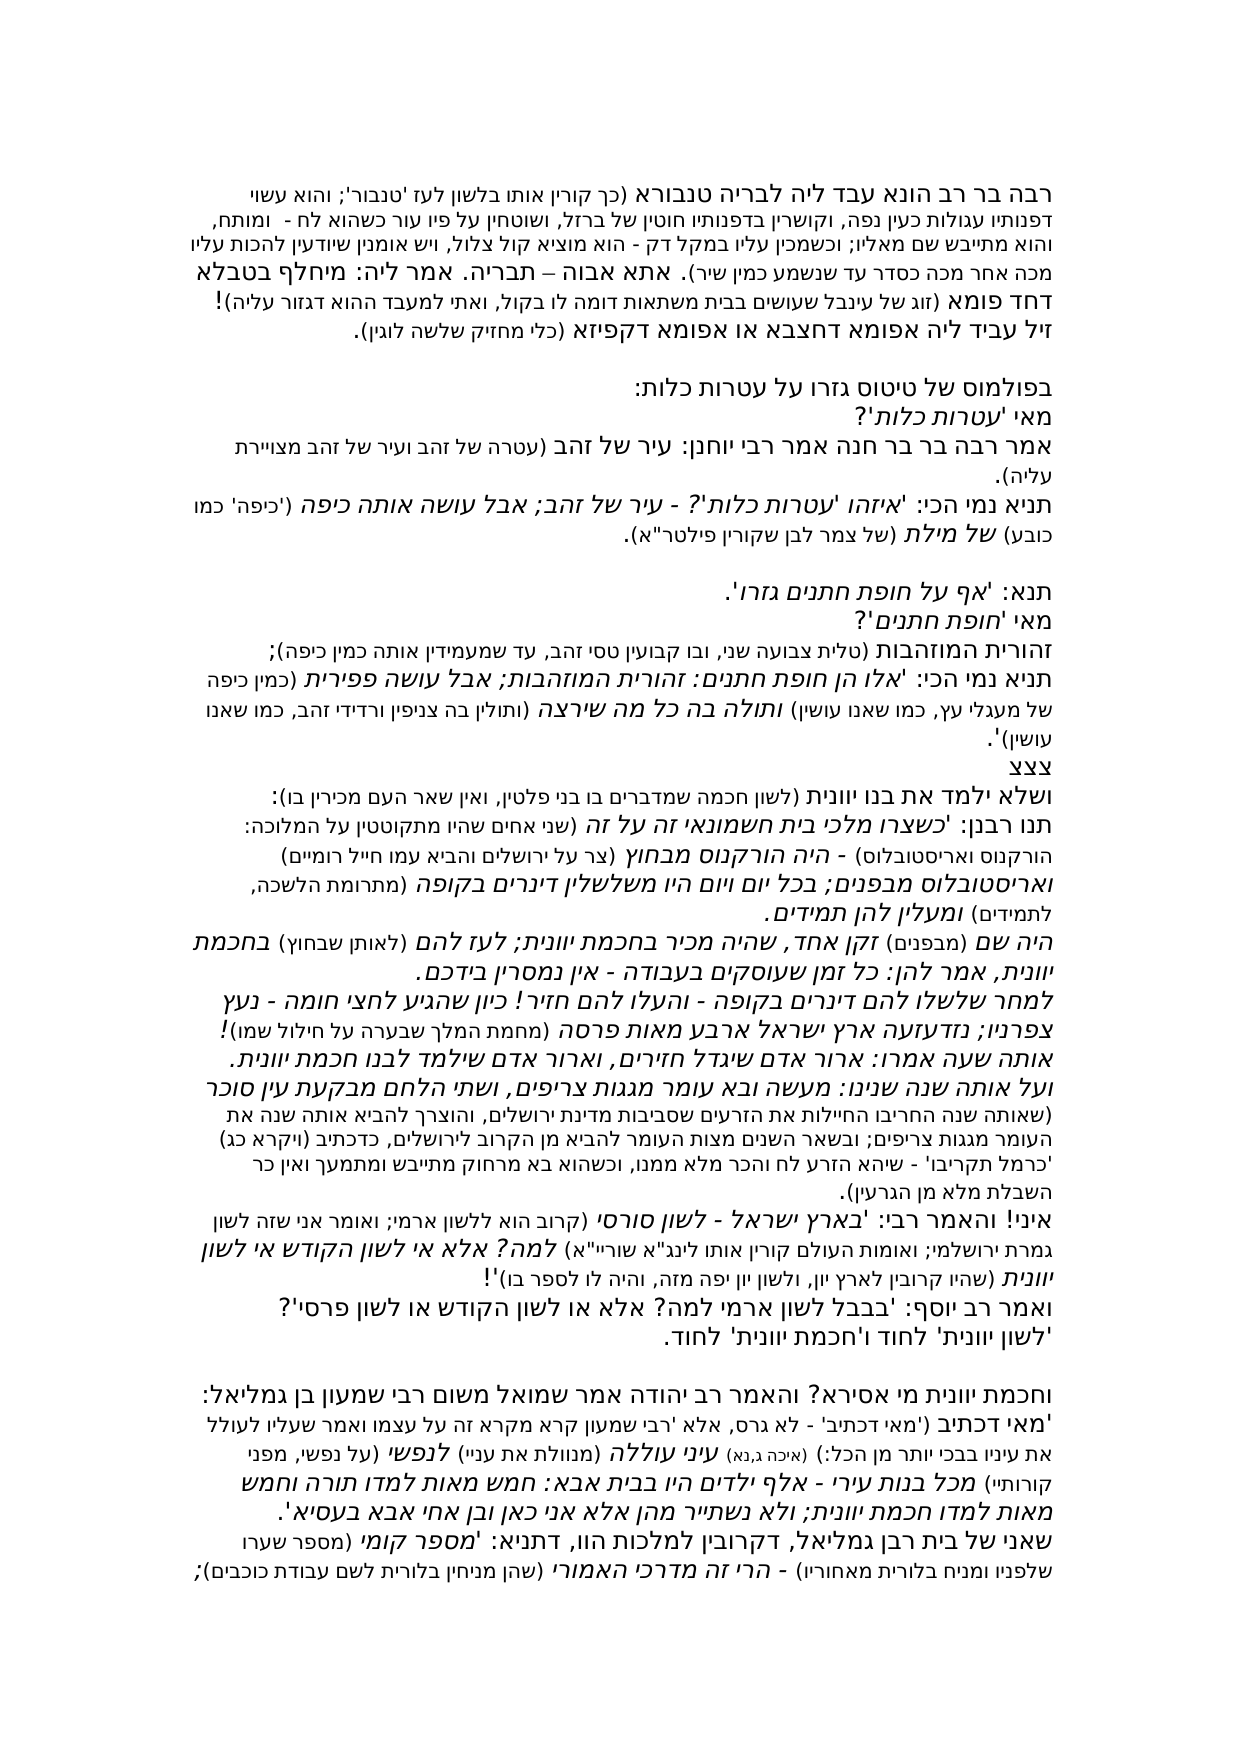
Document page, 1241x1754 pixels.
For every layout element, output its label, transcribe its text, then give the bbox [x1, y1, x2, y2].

text בפולמוס של טיטוס גזרו על עטרות כלות: [187, 373, 1053, 402]
text תנו רבנן: 'כשצרו מלכי בית חשמונאי זה על זה (שני אחים שהיו מתקוטטין על המלוכה: הורקנוס ואריסטובלוס) - היה הורקנוס מבחוץ (צר על ירושלים והביא עמו חייל רומיים) ואריסטובלוס מבפנים; בכל יום ויום היו משלשלין דינרים בקופה (מתרומת הלשכה, לתמידים) ומעלין להן תמידים. [187, 811, 1053, 927]
text למחר שלשלו להם דינרים בקופה - והעלו להם חזיר! כיון שהגיע לחצי חומה - נעץ צפרניו; נזדעזעה ארץ ישראל ארבע מאות פרסה (מחמת המלך שבערה על חילול שמו)! אותה שעה אמרו: ארור אדם שיגדל חזירים, וארור אדם שילמד לבנו חכמת יוונית. [187, 986, 1053, 1074]
text 'לשון יוונית' לחוד ו'חכמת יוונית' לחוד. [187, 1322, 1053, 1351]
text ועל אותה שנה שנינו: מעשה ובא עומר מגגות צריפים, ושתי הלחם מבקעת עין סוכר (שאותה שנה החריבו החיילות את הזרעים שסביבות מדינת ירושלים, והוצרך להביא אותה שנה את העומר מגגות צריפים; ובשאר השנים מצות העומר להביא מן הקרוב לירושלים, כדכתיב (ויקרא כג) 'כרמל תקריבו' - שיהא הזרע לח והכר מלא ממנו, וכשהוא בא מרחוק מתייבש ומתמעך ואין כר השבלת מלא מן הגרעין). [187, 1074, 1053, 1205]
text צצצ [187, 752, 1053, 781]
text תניא נמי הכי: 'איזהו 'עטרות כלות'? - עיר של זהב; אבל עושה אותה כיפה ('כיפה' כמו כובע) של מילת (של צמר לבן שקורין פילטר"א). [187, 490, 1053, 548]
text אמר רבה בר בר חנה אמר רבי יוחנן: עיר של זהב (עטרה של זהב ועיר של זהב מצויירת עליה). [187, 432, 1053, 490]
text שאני של בית רבן גמליאל, דקרובין למלכות הוו, דתניא: 'מספר קומי (מספר שערו שלפניו ומניח בלורית מאחוריו) - הרי זה מדרכי האמורי (שהן מניחין בלורית לשם עבודת כוכבים); [187, 1526, 1053, 1584]
text רבה בר רב הונא עבד ליה לבריה טנבורא (כך קורין אותו בלשון לעז 'טנבור'; והוא עשוי דפנותיו עגולות כעין נפה, וקושרין בדפנותיו חוטין של ברזל, ושוטחין על פיו עור כשהוא לח - ומותח, והוא מתייבש שם מאליו; וכשמכין עליו במקל דק - הוא מוציא קול צלול, ויש אומנין שיודעין להכות עליו מכה אחר מכה כסדר עד שנשמע כמין שיר). אתא אבוה – תבריה. אמר ליה: מיחלף בטבלא דחד פומא (זוג של עינבל שעושים בבית משתאות דומה לו בקול, ואתי למעבד ההוא דגזור עליה)! זיל עביד ליה אפומא דחצבא או אפומא דקפיזא (כלי מחזיק שלשה לוגין). [187, 179, 1053, 344]
text היה שם (מבפנים) זקן אחד, שהיה מכיר בחכמת יוונית; לעז להם (לאותן שבחוץ) בחכמת יוונית, אמר להן: כל זמן שעוסקים בעבודה - אין נמסרין בידכם. [187, 927, 1053, 986]
text ושלא ילמד את בנו יוונית (לשון חכמה שמדברים בו בני פלטין, ואין שאר העם מכירין בו): [187, 781, 1053, 811]
text וחכמת יוונית מי אסירא? והאמר רב יהודה אמר שמואל משום רבי שמעון בן גמליאל: 'מאי דכתיב ('מאי דכתיב' - לא גרס, אלא 'רבי שמעון קרא מקרא זה על עצמו ואמר שעליו לעולל את עיניו בבכי יותר מן הכל:) (איכה ג,נא) עיני עוללה (מנוולת את עניי) לנפשי (על נפשי, מפני קורותיי) מכל בנות עירי - אלף ילדים היו בבית אבא: חמש מאות למדו תורה וחמש מאות למדו חכמת יוונית; ולא נשתייר מהן אלא אני כאן ובן אחי אבא בעסיא'. [187, 1380, 1053, 1526]
text מאי 'חופת חתנים'? [187, 606, 1053, 635]
text איני! והאמר רבי: 'בארץ ישראל - לשון סורסי (קרוב הוא ללשון ארמי; ואומר אני שזה לשון גמרת ירושלמי; ואומות העולם קורין אותו לינג"א שוריי"א) למה? אלא אי לשון הקודש אי לשון יוונית (שהיו קרובין לארץ יון, ולשון יון יפה מזה, והיה לו לספר בו)'! [187, 1205, 1053, 1293]
text ואמר רב יוסף: 'בבבל לשון ארמי למה? אלא או לשון הקודש או לשון פרסי'? [187, 1293, 1053, 1322]
text תניא נמי הכי: 'אלו הן חופת חתנים: זהורית המוזהבות; אבל עושה פפירית (כמין כיפה של מעגלי עץ, כמו שאנו עושין) ותולה בה כל מה שירצה (ותולין בה צניפין ורדידי זהב, כמו שאנו עושין)'. [187, 664, 1053, 752]
text זהורית המוזהבות (טלית צבועה שני, ובו קבועין טסי זהב, עד שמעמידין אותה כמין כיפה); [187, 635, 1053, 664]
text מאי 'עטרות כלות'? [187, 402, 1053, 432]
text תנא: 'אף על חופת חתנים גזרו'. [187, 577, 1053, 606]
